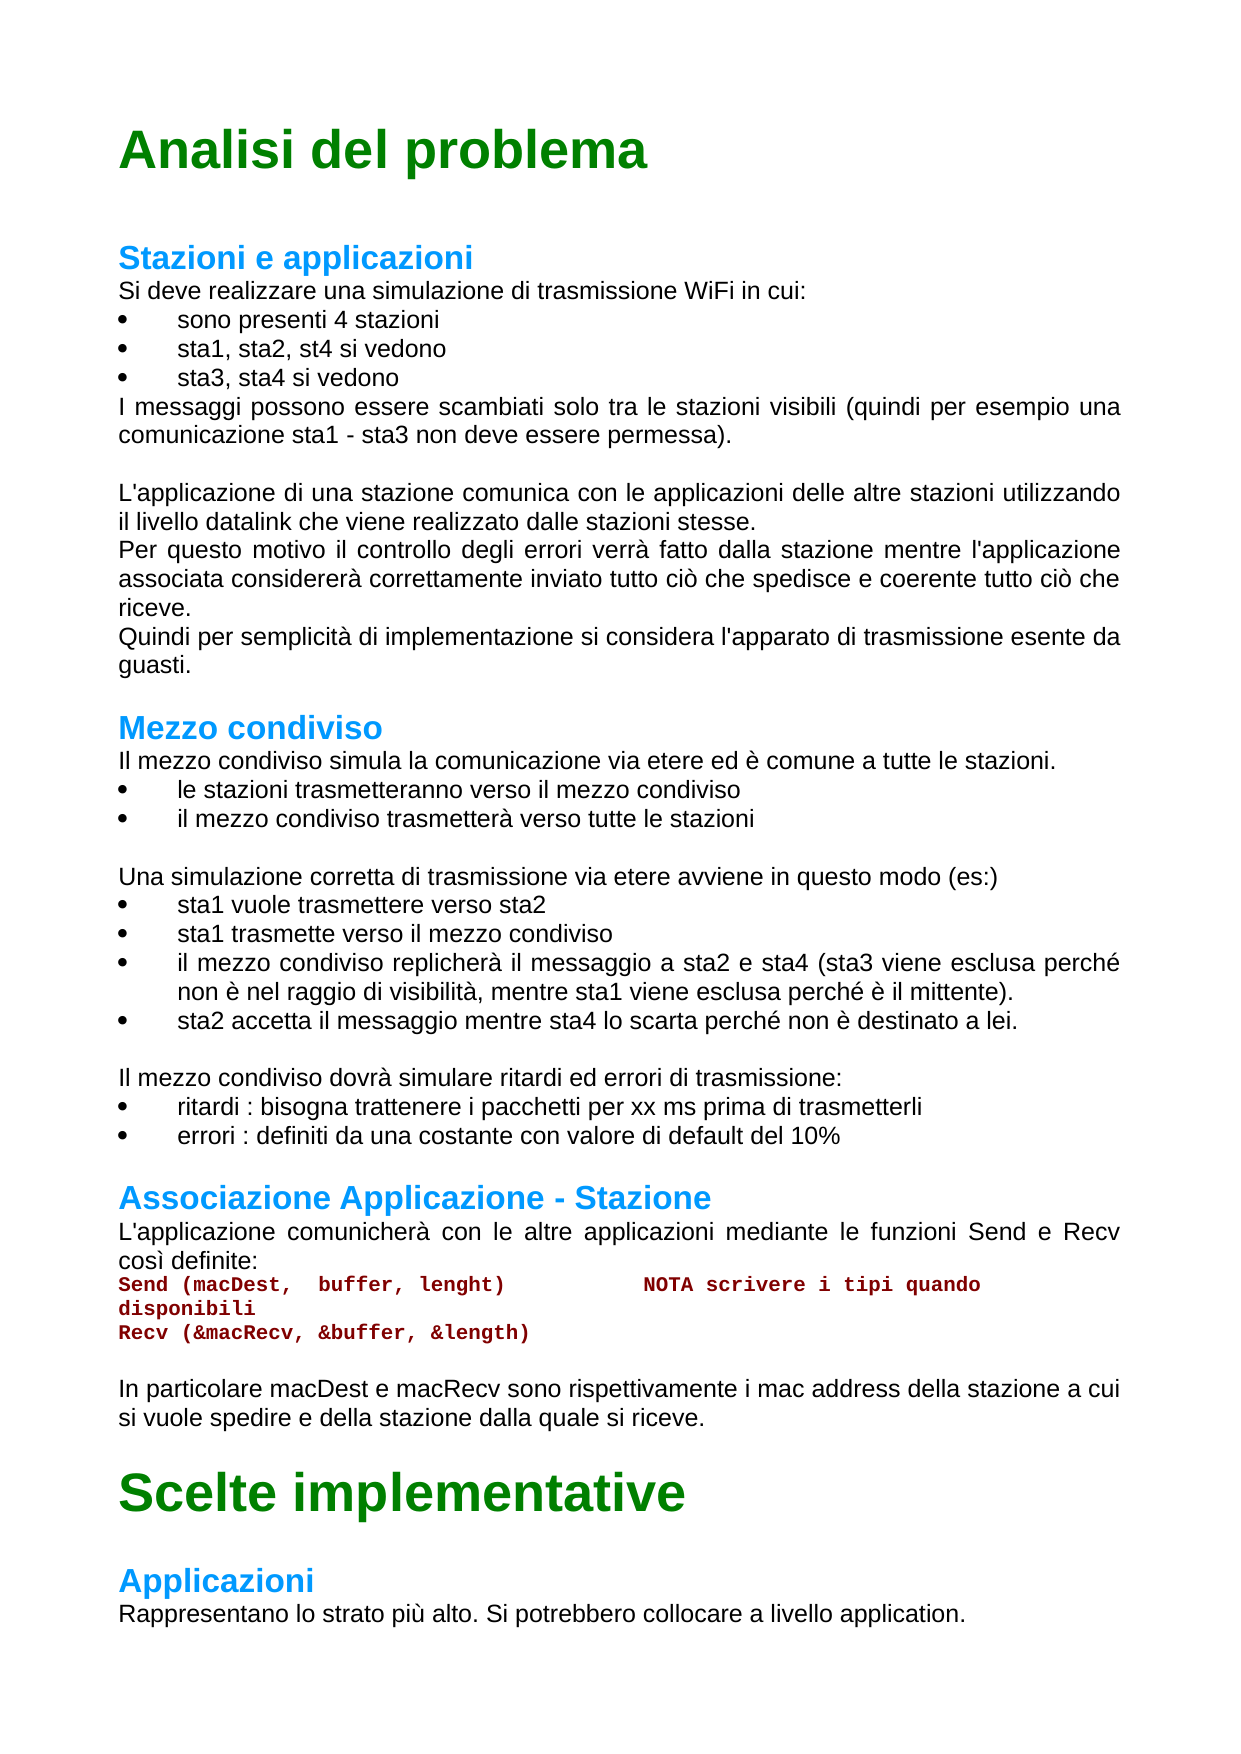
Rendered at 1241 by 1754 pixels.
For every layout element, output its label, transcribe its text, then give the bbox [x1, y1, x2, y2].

list ritardi : bisogna trattenere i pacchetti per xx ms prima di trasmetterli [118, 1092, 1122, 1121]
list le stazioni trasmetteranno verso il mezzo condiviso [118, 775, 1122, 804]
text Si deve realizzare una simulazione di trasmissione WiFi in cui: [118, 276, 1122, 305]
list sono presenti 4 stazioni [118, 305, 1122, 334]
text L'applicazione comunicherà con le altre applicazioni mediante le funzioni Send e Recv così definite: [118, 1217, 1122, 1274]
text Per questo motivo il controllo degli errori verrà fatto dalla stazione mentre l'applicazione associata considererà correttamente inviato tutto ciò che spedisce e coerente tutto ciò che riceve. [118, 535, 1122, 622]
text Il mezzo condiviso simula la comunicazione via etere ed è comune a tutte le stazioni. [118, 746, 1122, 775]
list errori : definiti da una costante con valore di default del 10% [118, 1121, 1122, 1150]
text Scelte implementative [118, 1460, 1122, 1523]
list il mezzo condiviso replicherà il messaggio a sta2 e sta4 (sta3 viene esclusa perché non è nel raggio di visibilità, mentre sta1 viene esclusa perché è il mittente). [118, 948, 1122, 1006]
text Il mezzo condiviso dovrà simulare ritardi ed errori di trasmissione: [118, 1063, 1122, 1092]
list sta1 trasmette verso il mezzo condiviso [118, 919, 1122, 948]
text Analisi del problema [118, 118, 1122, 180]
list il mezzo condiviso trasmetterà verso tutte le stazioni [118, 804, 1122, 833]
text Stazioni e applicazioni [118, 238, 1122, 276]
list sta1, sta2, st4 si vedono [118, 334, 1122, 363]
text Applicazioni [118, 1561, 1122, 1599]
text L'applicazione di una stazione comunica con le applicazioni delle altre stazioni utilizzando il livello datalink che viene realizzato dalle stazioni stesse. [118, 478, 1122, 535]
text Una simulazione corretta di trasmissione via etere avviene in questo modo (es:) [118, 862, 1122, 890]
list sta1 vuole trasmettere verso sta2 [118, 890, 1122, 919]
text Send (macDest, buffer, lenght) NOTA scrivere i tipi quando disponibili [118, 1274, 1122, 1322]
text Rappresentano lo strato più alto. Si potrebbero collocare a livello application. [118, 1599, 1122, 1628]
text Associazione Applicazione - Stazione [118, 1178, 1122, 1217]
text Mezzo condiviso [118, 708, 1122, 746]
list sta3, sta4 si vedono [118, 363, 1122, 392]
text Recv (&macRecv, &buffer, &length) [118, 1322, 1122, 1345]
list sta2 accetta il messaggio mentre sta4 lo scarta perché non è destinato a lei. [118, 1006, 1122, 1034]
text Quindi per semplicità di implementazione si considera l'apparato di trasmissione esente da guasti. [118, 622, 1122, 679]
text I messaggi possono essere scambiati solo tra le stazioni visibili (quindi per esempio una comunicazione sta1 - sta3 non deve essere permessa). [118, 392, 1122, 449]
text In particolare macDest e macRecv sono rispettivamente i mac address della stazione a cui si vuole spedire e della stazione dalla quale si riceve. [118, 1374, 1122, 1432]
